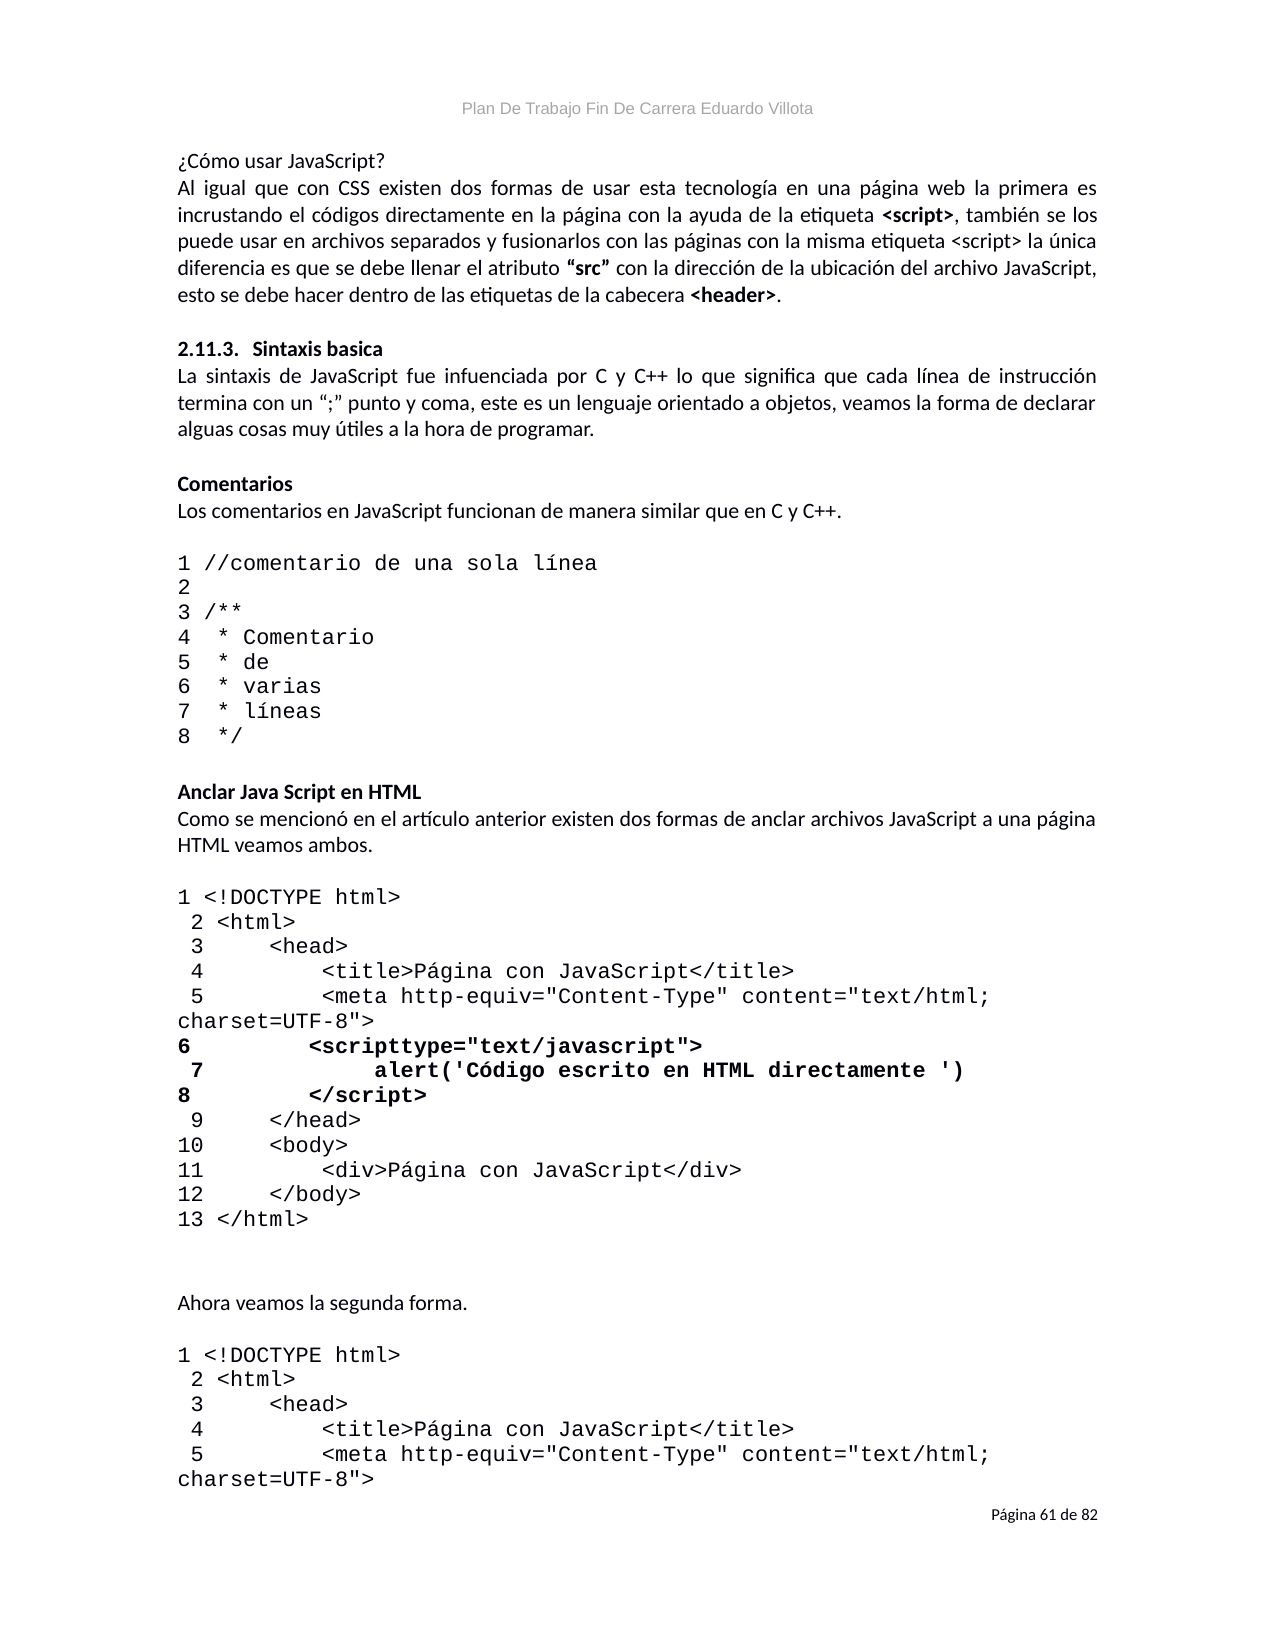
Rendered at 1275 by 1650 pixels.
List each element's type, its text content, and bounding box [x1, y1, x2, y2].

text 4 <title>Página con JavaScript</title> [177, 960, 1098, 985]
text 7 alert('Código escrito en HTML directamente ') [177, 1059, 1098, 1084]
text 5 * de [177, 651, 1098, 676]
text Al igual que con CSS existen dos formas de usar esta tecnología en una página web la primera es incrustando el códigos directamente en la página con la ayuda de la etiqueta <script>, también se los puede usar en archivos separados y fusionarlos con las páginas con la misma etiqueta <script> la única diferencia es que se debe llenar el atributo “src” con la dirección de la ubicación del archivo JavaScript, esto se debe hacer dentro de las etiquetas de la cabecera <header>. [177, 174, 1098, 308]
text 13 </html> [177, 1208, 1098, 1233]
text 1 <!DOCTYPE html> [177, 886, 1098, 911]
text Los comentarios en JavaScript funcionan de manera similar que en C y C++. [177, 497, 1098, 524]
text 10 <body> [177, 1134, 1098, 1159]
text 11 <div>Página con JavaScript</div> [177, 1159, 1098, 1183]
text 6 * varias [177, 676, 1098, 700]
text 1 //comentario de una sola línea [177, 552, 1098, 576]
text 5 <meta http-equiv="Content-Type" content="text/html; charset=UTF-8"> [177, 1443, 1098, 1493]
text Como se mencionó en el artículo anterior existen dos formas de anclar archivos JavaScript a una página HTML veamos ambos. [177, 805, 1098, 858]
text Ahora veamos la segunda forma. [177, 1289, 1098, 1316]
text 8 </script> [177, 1084, 1098, 1109]
text 4 * Comentario [177, 626, 1098, 651]
text 7 * líneas [177, 700, 1098, 725]
text Comentarios [177, 470, 1098, 497]
text 3 /** [177, 601, 1098, 626]
text 12 </body> [177, 1183, 1098, 1208]
text 9 </head> [177, 1109, 1098, 1134]
text 3 <head> [177, 936, 1098, 960]
text ¿Cómo usar JavaScript? [177, 148, 1098, 174]
text La sintaxis de JavaScript fue infuenciada por C y C++ lo que significa que cada línea de instrucción termina con un “;” punto y coma, este es un lenguaje orientado a objetos, veamos la forma de declarar alguas cosas muy útiles a la hora de programar. [177, 362, 1098, 442]
text Anclar Java Script en HTML [177, 778, 1098, 805]
text 2 <html> [177, 1369, 1098, 1393]
text 2.11.3. Sintaxis basica [177, 336, 1098, 362]
text 5 <meta http-equiv="Content-Type" content="text/html; charset=UTF-8"> [177, 985, 1098, 1035]
text 3 <head> [177, 1393, 1098, 1418]
text 2 <html> [177, 911, 1098, 936]
text 4 <title>Página con JavaScript</title> [177, 1418, 1098, 1443]
text 2 [177, 576, 1098, 601]
text 1 <!DOCTYPE html> [177, 1344, 1098, 1369]
text 6 <scripttype="text/javascript"> [177, 1035, 1098, 1059]
text 8 */ [177, 725, 1098, 750]
